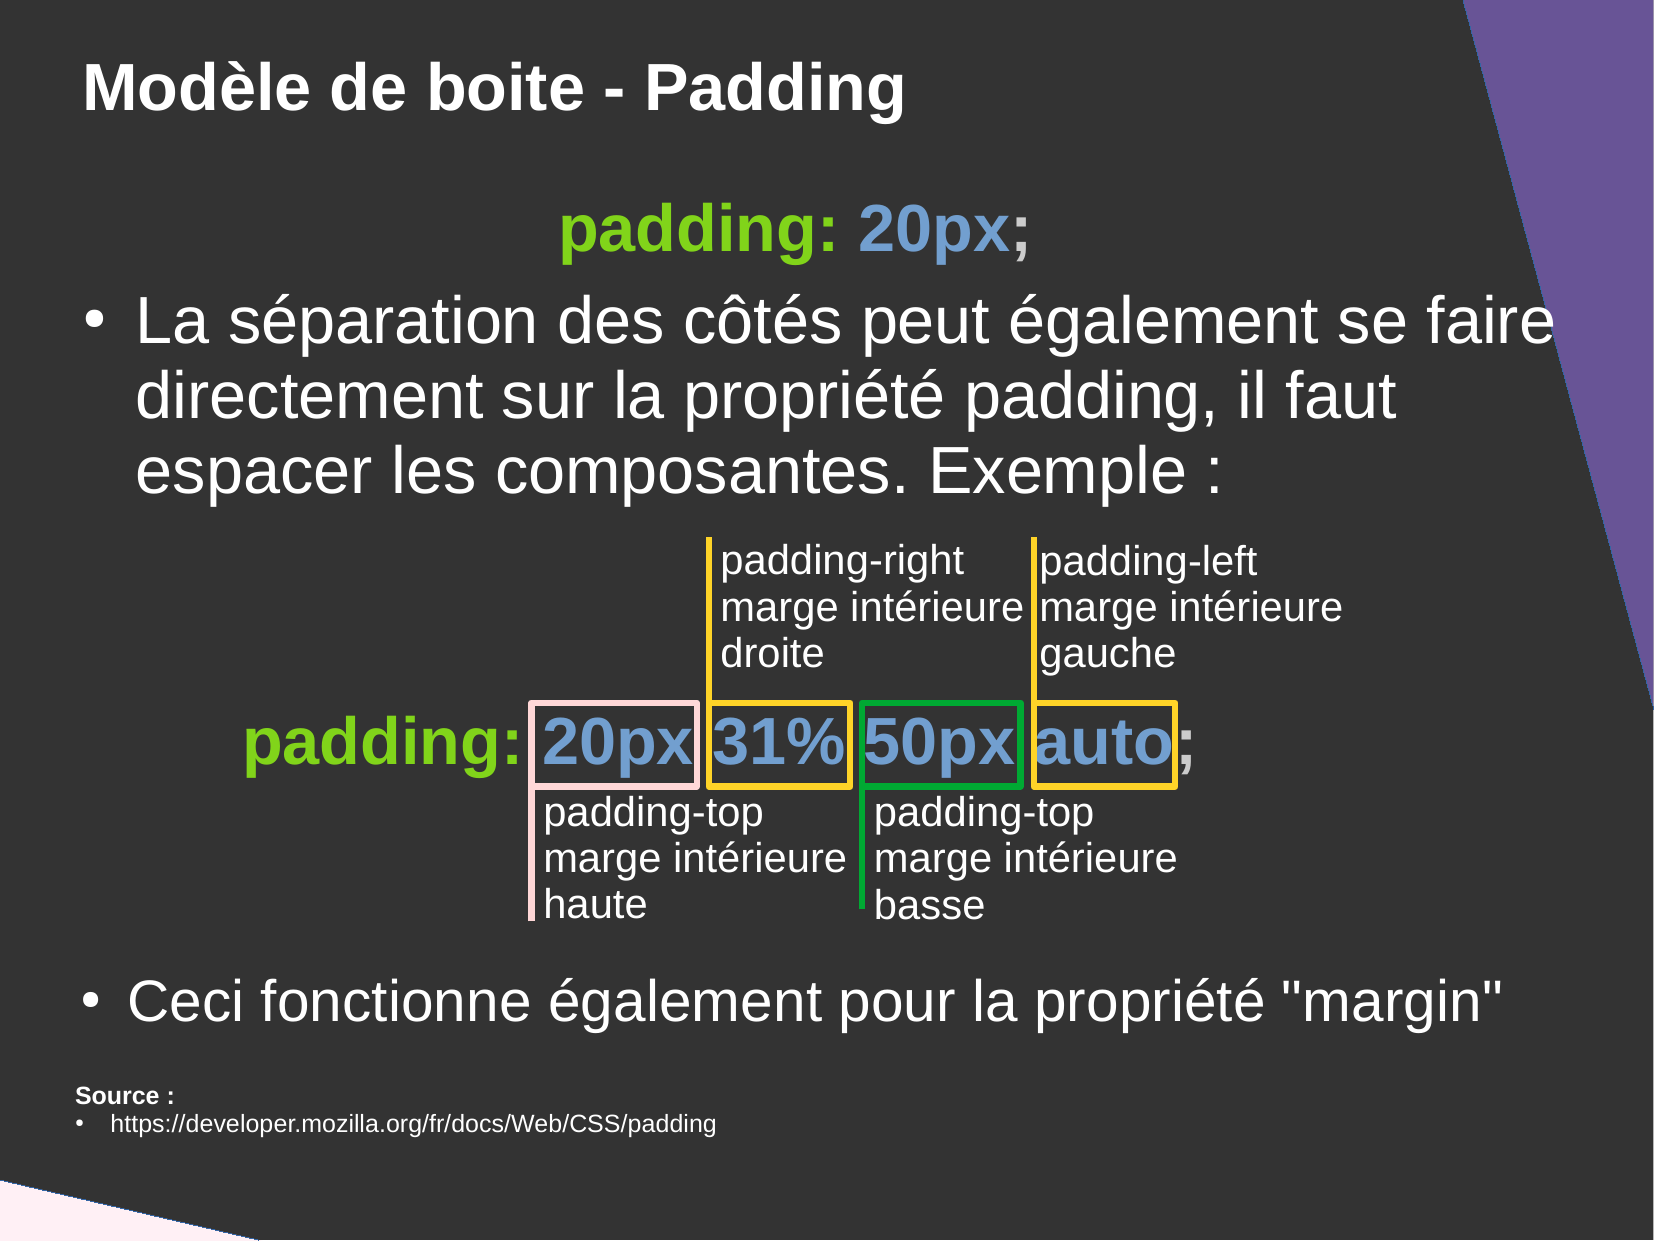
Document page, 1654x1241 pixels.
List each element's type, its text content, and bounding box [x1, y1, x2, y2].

text_box [0, 1180, 263, 1241]
title padding-top marge intérieure haute [543, 788, 851, 934]
text_box padding: 20px 31% 50px auto; [1037, 696, 1394, 787]
text_box padding: 20px 31% 50px auto; [45, 696, 706, 787]
list Ceci fonctionne également pour la propriété "margin" [64, 968, 1604, 1087]
title Modèle de boite - Padding [82, 49, 1571, 130]
text_box padding: 20px 31% 50px auto; [535, 706, 694, 783]
title padding-right marge intérieure droite [720, 537, 1028, 691]
text_box padding: 20px; [507, 183, 1083, 273]
title padding-top marge intérieure basse [874, 788, 1182, 934]
text_box padding: 20px 31% 50px auto; [865, 706, 1017, 783]
text_box padding: 20px 31% 50px auto; [712, 706, 847, 783]
title padding-left marge intérieure gauche [1039, 537, 1347, 692]
text_box [1463, 0, 1654, 710]
text_box Source : https://developer.mozilla.org/fr/docs/Web/CSS/padding [60, 1074, 1546, 1217]
list La séparation des côtés peut également se faire directement sur la propriété padding, il faut espacer les composantes. Exemple : [64, 283, 1604, 567]
text_box padding: 20px 31% 50px auto; [712, 696, 1031, 787]
text_box padding: 20px 31% 50px auto; [1037, 706, 1172, 783]
